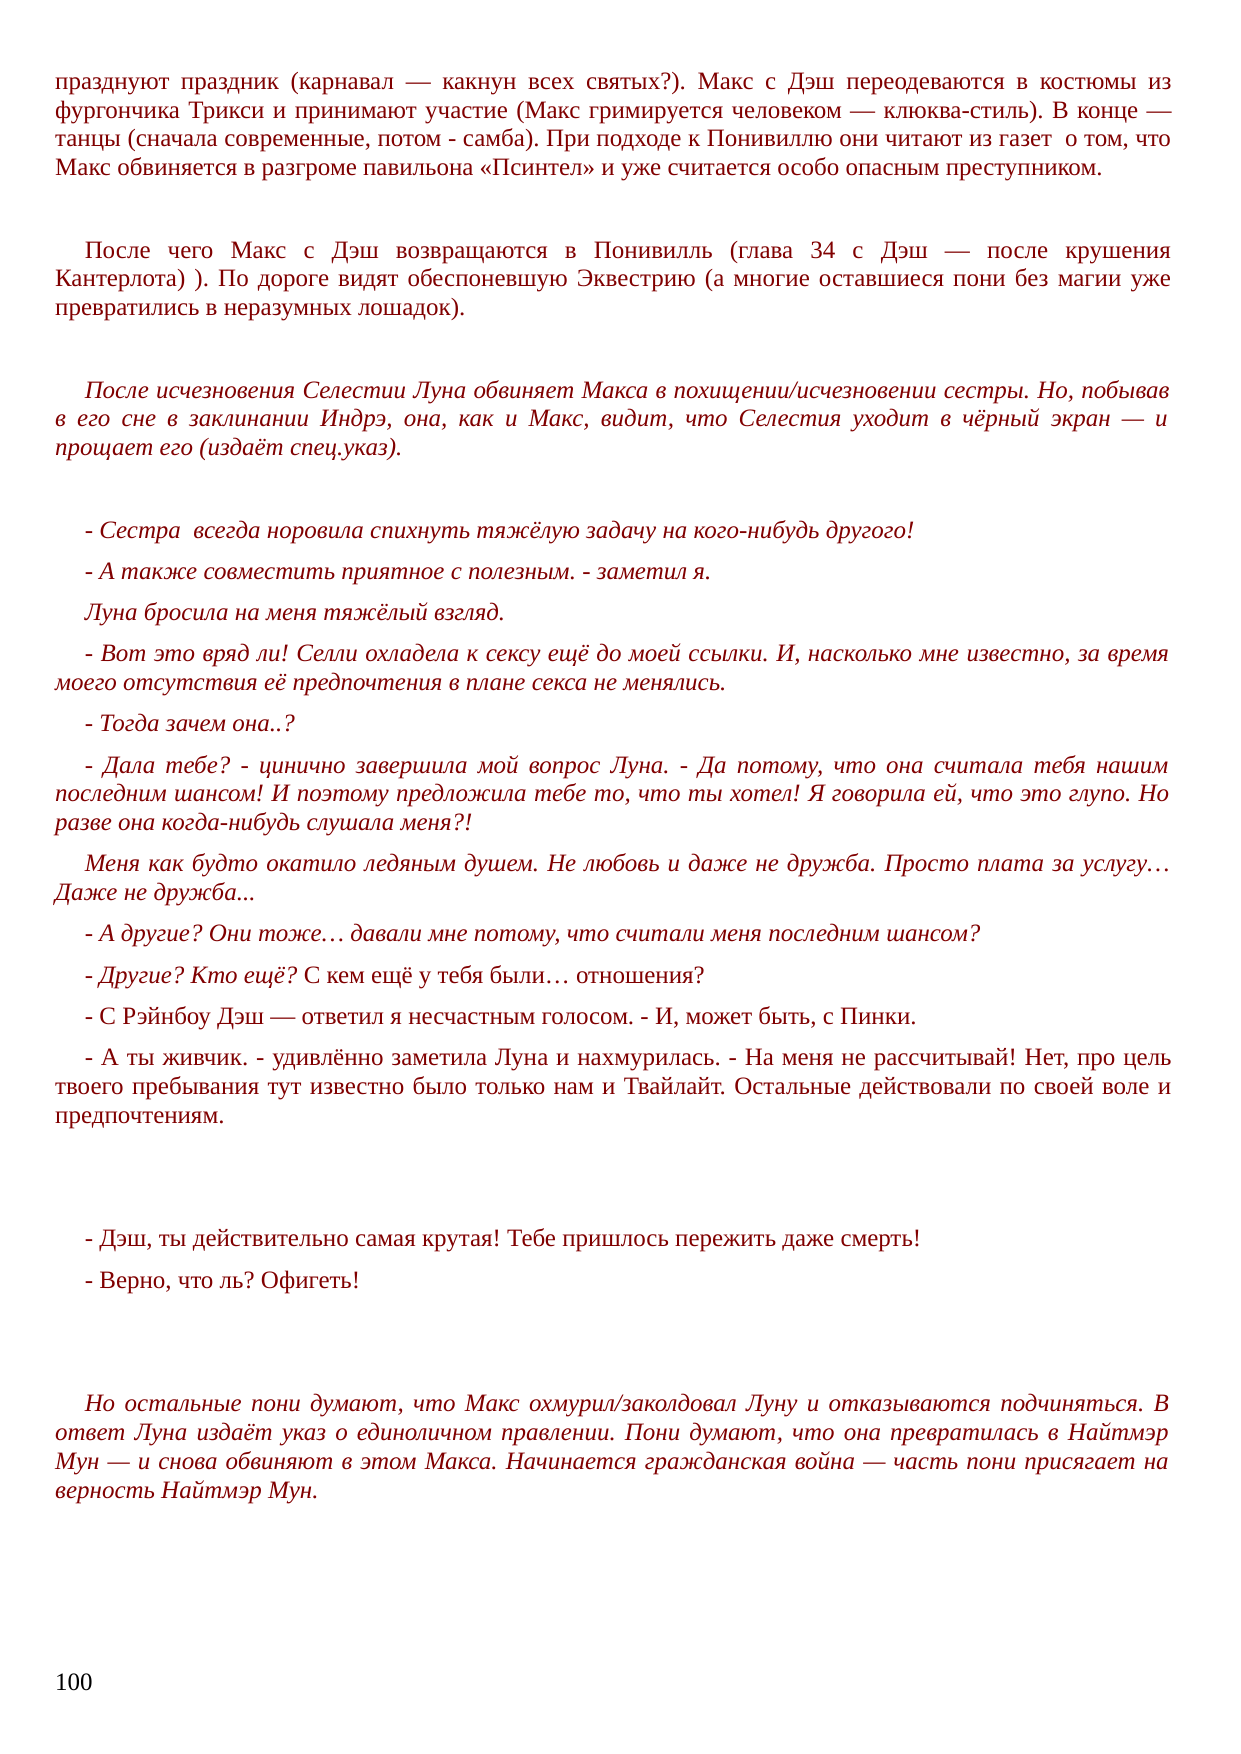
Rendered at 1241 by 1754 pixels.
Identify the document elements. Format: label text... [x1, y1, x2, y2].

text празднуют праздник (карнавал — какнун всех святых?). Макс с Дэш переодеваются в костюмы из фургончика Трикси и принимают участие (Макс гримируется человеком — клюква-стиль). В конце — танцы (сначала современные, потом - самба). При подходе к Понивиллю они читают из газет о том, что Макс обвиняется в разгроме павильона «Псинтел» и уже считается особо опасным преступником. [55, 66, 1173, 181]
text - А другие? Они тоже… давали мне потому, что считали меня последним шансом? [55, 918, 1173, 947]
text - С Рэйнбоу Дэш — ответил я несчастным голосом. - И, может быть, с Пинки. [55, 1001, 1173, 1030]
text - Вот это вряд ли! Селли охладела к сексу ещё до моей ссылки. И, насколько мне известно, за время моего отсутствия её предпочтения в плане секса не менялись. [55, 638, 1173, 696]
text - Другие? Кто ещё? С кем ещё у тебя были… отношения? [55, 960, 1173, 988]
text Но остальные пони думают, что Макс охмурил/заколдовал Луну и отказываются подчиняться. В ответ Луна издаёт указ о единоличном правлении. Пони думают, что она превратилась в Найтмэр Мун — и снова обвиняют в этом Макса. Начинается гражданская война — часть пони присягает на верность Найтмэр Мун. [55, 1388, 1173, 1503]
text После чего Макс с Дэш возвращаются в Понивилль (глава 34 с Дэш — после крушения Кантерлота) ). По дороге видят обеспоневшую Эквестрию (а многие оставшиеся пони без магии уже превратились в неразумных лошадок). [55, 235, 1173, 321]
text После исчезновения Селестии Луна обвиняет Макса в похищении/исчезновении сестры. Но, побывав в его сне в заклинании Индрэ, она, как и Макс, видит, что Селестия уходит в чёрный экран — и прощает его (издаёт спец.указ). [55, 375, 1173, 461]
text - Тогда зачем она..? [55, 708, 1173, 737]
text - А ты живчик. - удивлённо заметила Луна и нахмурилась. - На меня не рассчитывай! Нет, про цель твоего пребывания тут известно было только нам и Твайлайт. Остальные действовали по своей воле и предпочтениям. [55, 1042, 1173, 1128]
text - А также совместить приятное с полезным. - заметил я. [55, 556, 1173, 585]
text - Дала тебе? - цинично завершила мой вопрос Луна. - Да потому, что она считала тебя нашим последним шансом! И поэтому предложила тебе то, что ты хотел! Я говорила ей, что это глупо. Но разве она когда-нибудь слушала меня?! [55, 750, 1173, 836]
text - Сестра всегда норовила спихнуть тяжёлую задачу на кого-нибудь другого! [55, 515, 1173, 543]
text Меня как будто окатило ледяным душем. Не любовь и даже не дружба. Просто плата за услугу… Даже не дружба... [55, 848, 1173, 906]
text - Дэш, ты действительно самая крутая! Тебе пришлось пережить даже смерть! [55, 1223, 1173, 1252]
text - Верно, что ль? Офигеть! [55, 1265, 1173, 1293]
text Луна бросила на меня тяжёлый взгляд. [55, 597, 1173, 626]
